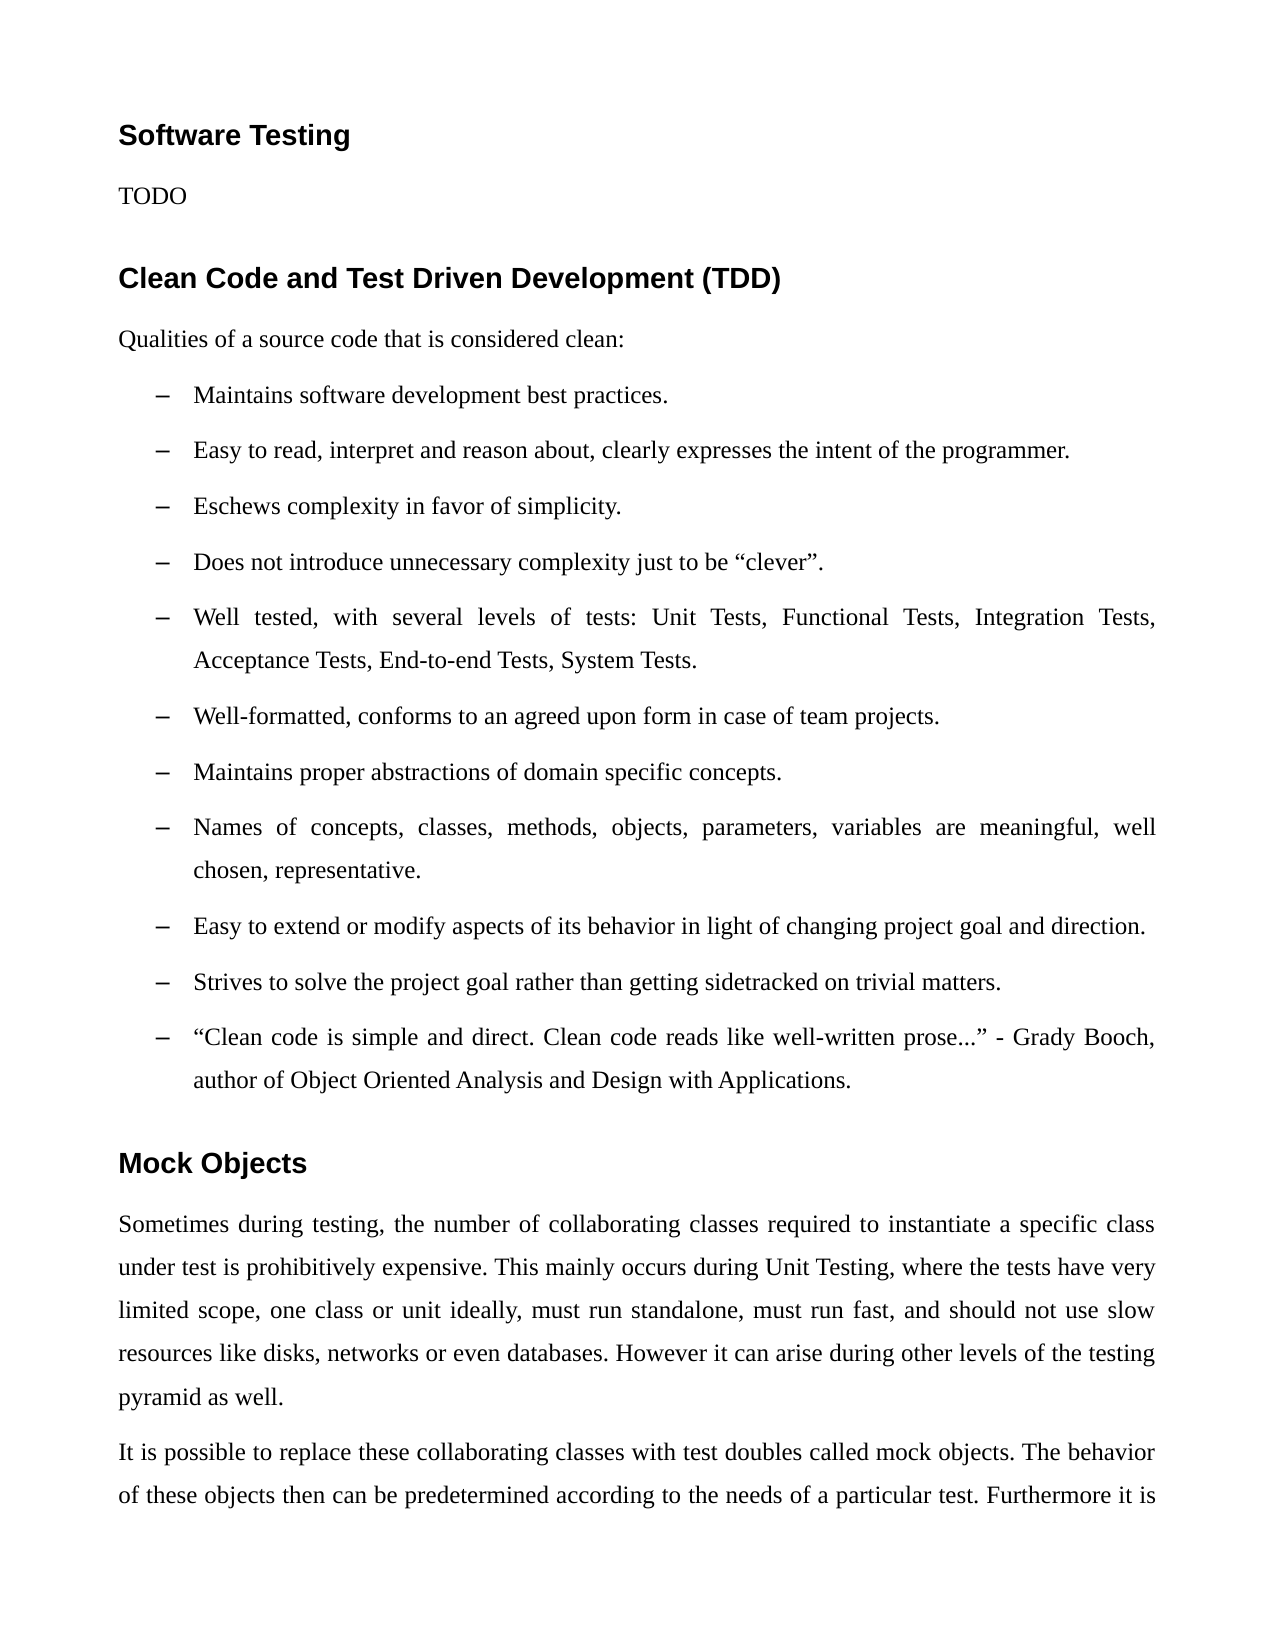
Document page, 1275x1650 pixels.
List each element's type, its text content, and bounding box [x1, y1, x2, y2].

text Sometimes during testing, the number of collaborating classes required to instantiate a specific class under test is prohibitively expensive. This mainly occurs during Unit Testing, where the tests have very limited scope, one class or unit ideally, must run standalone, must run fast, and should not use slow resources like disks, networks or even databases. However it can arise during other levels of the testing pyramid as well. [118, 1209, 1157, 1410]
list Easy to extend or modify aspects of its behavior in light of changing project goal and direction. [156, 911, 1157, 940]
list Well tested, with several levels of tests: Unit Tests, Functional Tests, Integration Tests, Acceptance Tests, End-to-end Tests, System Tests. [156, 602, 1157, 674]
list Maintains software development best practices. [156, 380, 1157, 409]
subtitle Software Testing [118, 118, 1157, 152]
subtitle Clean Code and Test Driven Development (TDD) [118, 262, 1157, 295]
text It is possible to replace these collaborating classes with test doubles called mock objects. The behavior of these objects then can be predetermined according to the needs of a particular test. Furthermore it is [118, 1437, 1157, 1509]
text TODO [118, 181, 1157, 210]
list Easy to read, interpret and reason about, clearly expresses the intent of the programmer. [156, 436, 1157, 464]
list Names of concepts, classes, methods, objects, parameters, variables are meaningful, well chosen, representative. [156, 812, 1157, 884]
list Does not introduce unnecessary complexity just to be “clever”. [156, 547, 1157, 576]
list Well-formatted, conforms to an agreed upon form in case of team projects. [156, 701, 1157, 730]
list Eschews complexity in favor of simplicity. [156, 491, 1157, 520]
subtitle Mock Objects [118, 1146, 1157, 1180]
list “Clean code is simple and direct. Clean code reads like well-written prose...” - Grady Booch, author of Object Oriented Analysis and Design with Applications. [156, 1022, 1157, 1094]
list Strives to solve the project goal rather than getting sidetracked on trivial matters. [156, 967, 1157, 996]
text Qualities of a source code that is considered clean: [118, 324, 1157, 353]
list Maintains proper abstractions of domain specific concepts. [156, 757, 1157, 786]
